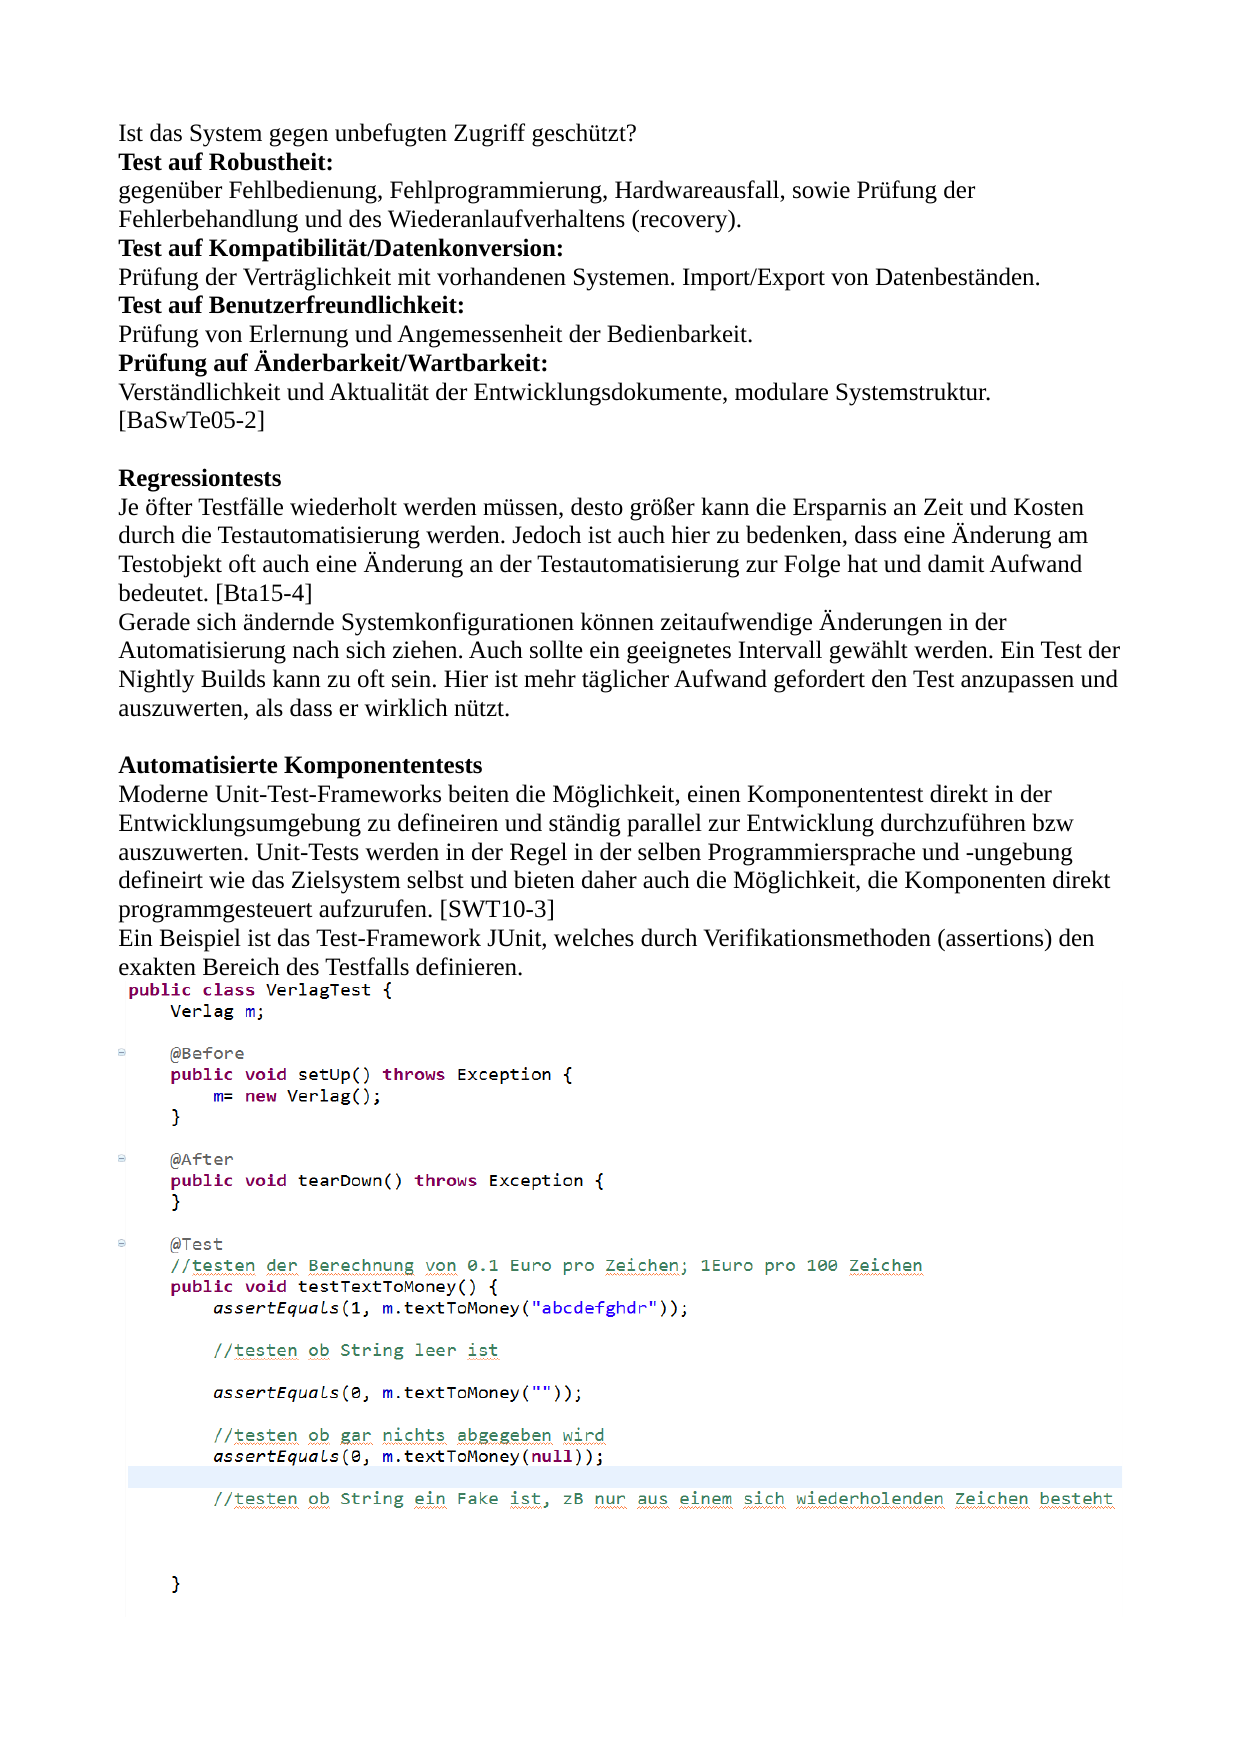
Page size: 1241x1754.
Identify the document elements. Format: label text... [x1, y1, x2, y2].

picture [118, 980, 1123, 1617]
text Ein Beispiel ist das Test-Framework JUnit, welches durch Verifikationsmethoden (assertions) den exakten Bereich des Testfalls definieren. [118, 923, 1122, 980]
text Je öfter Testfälle wiederholt werden müssen, desto größer kann die Ersparnis an Zeit und Kosten durch die Testautomatisierung werden. Jedoch ist auch hier zu bedenken, dass eine Änderung am Testobjekt oft auch eine Änderung an der Testautomatisierung zur Folge hat und damit Aufwand bedeutet. [Bta15-4] [118, 492, 1122, 607]
text gegenüber Fehlbedienung, Fehlprogrammierung, Hardwareausfall, sowie Prüfung der Fehlerbehandlung und des Wiederanlaufverhaltens (recovery). [118, 176, 1122, 233]
text Test auf Benutzerfreundlichkeit: [118, 291, 1122, 319]
text Prüfung der Verträglichkeit mit vorhandenen Systemen. Import/Export von Datenbeständen. [118, 262, 1122, 291]
text Test auf Robustheit: [118, 147, 1122, 176]
text Test auf Kompatibilität/Datenkonversion: [118, 233, 1122, 262]
text Gerade sich ändernde Systemkonfigurationen können zeitaufwendige Änderungen in der Automatisierung nach sich ziehen. Auch sollte ein geeignetes Intervall gewählt werden. Ein Test der Nightly Builds kann zu oft sein. Hier ist mehr täglicher Aufwand gefordert den Test anzupassen und auszuwerten, als dass er wirklich nützt. [118, 607, 1122, 722]
text Ist das System gegen unbefugten Zugriff geschützt? [118, 118, 1122, 147]
text Verständlichkeit und Aktualität der Entwicklungsdokumente, modulare Systemstruktur. [118, 377, 1122, 406]
text Regressiontests [118, 463, 1122, 492]
text Prüfung von Erlernung und Angemessenheit der Bedienbarkeit. [118, 319, 1122, 348]
text Moderne Unit-Test-Frameworks beiten die Möglichkeit, einen Komponententest direkt in der Entwicklungsumgebung zu defineiren und ständig parallel zur Entwicklung durchzuführen bzw auszuwerten. Unit-Tests werden in der Regel in der selben Programmiersprache und -ungebung defineirt wie das Zielsystem selbst und bieten daher auch die Möglichkeit, die Komponenten direkt programmgesteuert aufzurufen. [SWT10-3] [118, 779, 1122, 923]
text [BaSwTe05-2] [118, 406, 1122, 434]
text Prüfung auf Änderbarkeit/Wartbarkeit: [118, 348, 1122, 377]
text Automatisierte Komponententests [118, 751, 1122, 779]
